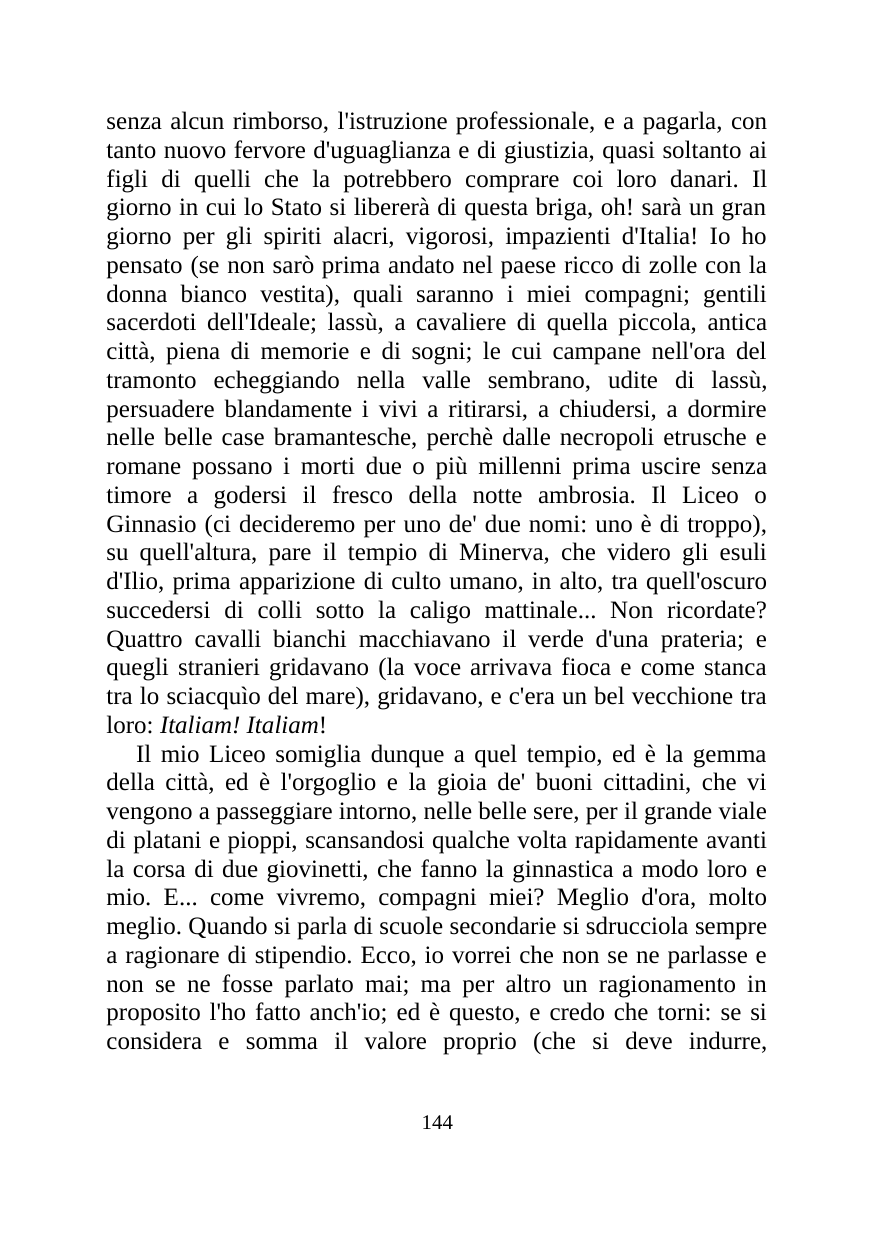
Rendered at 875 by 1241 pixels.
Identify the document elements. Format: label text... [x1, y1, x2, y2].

text senza alcun rimborso, l'istruzione professionale, e a pagarla, con tanto nuovo fervore d'uguaglianza e di giustizia, quasi soltanto ai figli di quelli che la potrebbero comprare coi loro danari. Il giorno in cui lo Stato si libererà di questa briga, oh! sarà un gran giorno per gli spiriti alacri, vigorosi, impazienti d'Italia! Io ho pensato (se non sarò prima andato nel paese ricco di zolle con la donna bianco vestita), quali saranno i miei compagni; gentili sacerdoti dell'Ideale; lassù, a cavaliere di quella piccola, antica città, piena di memorie e di sogni; le cui campane nell'ora del tramonto echeggiando nella valle sembrano, udite di lassù, persuadere blandamente i vivi a ritirarsi, a chiudersi, a dormire nelle belle case bramantesche, perchè dalle necropoli etrusche e romane possano i morti due o più millenni prima uscire senza timore a godersi il fresco della notte ambrosia. Il Liceo o Ginnasio (ci decideremo per uno de' due nomi: uno è di troppo), su quell'altura, pare il tempio di Minerva, che videro gli esuli d'Ilio, prima apparizione di culto umano, in alto, tra quell'oscuro succedersi di colli sotto la caligo mattinale... Non ricordate? Quattro cavalli bianchi macchiavano il verde d'una prateria; e quegli stranieri gridavano (la voce arrivava fioca e come stanca tra lo sciacquìo del mare), gridavano, e c'era un bel vecchione tra loro: Italiam! Italiam! [106, 106, 768, 739]
text Il mio Liceo somiglia dunque a quel tempio, ed è la gemma della città, ed è l'orgoglio e la gioia de' buoni cittadini, che vi vengono a passeggiare intorno, nelle belle sere, per il grande viale di platani e pioppi, scansandosi qualche volta rapidamente avanti la corsa di due giovinetti, che fanno la ginnastica a modo loro e mio. E... come vivremo, compagni miei? Meglio d'ora, molto meglio. Quando si parla di scuole secondarie si sdrucciola sempre a ragionare di stipendio. Ecco, io vorrei che non se ne parlasse e non se ne fosse parlato mai; ma per altro un ragionamento in proposito l'ho fatto anch'io; ed è questo, e credo che torni: se si considera e somma il valore proprio (che si deve indurre, [106, 739, 768, 1055]
